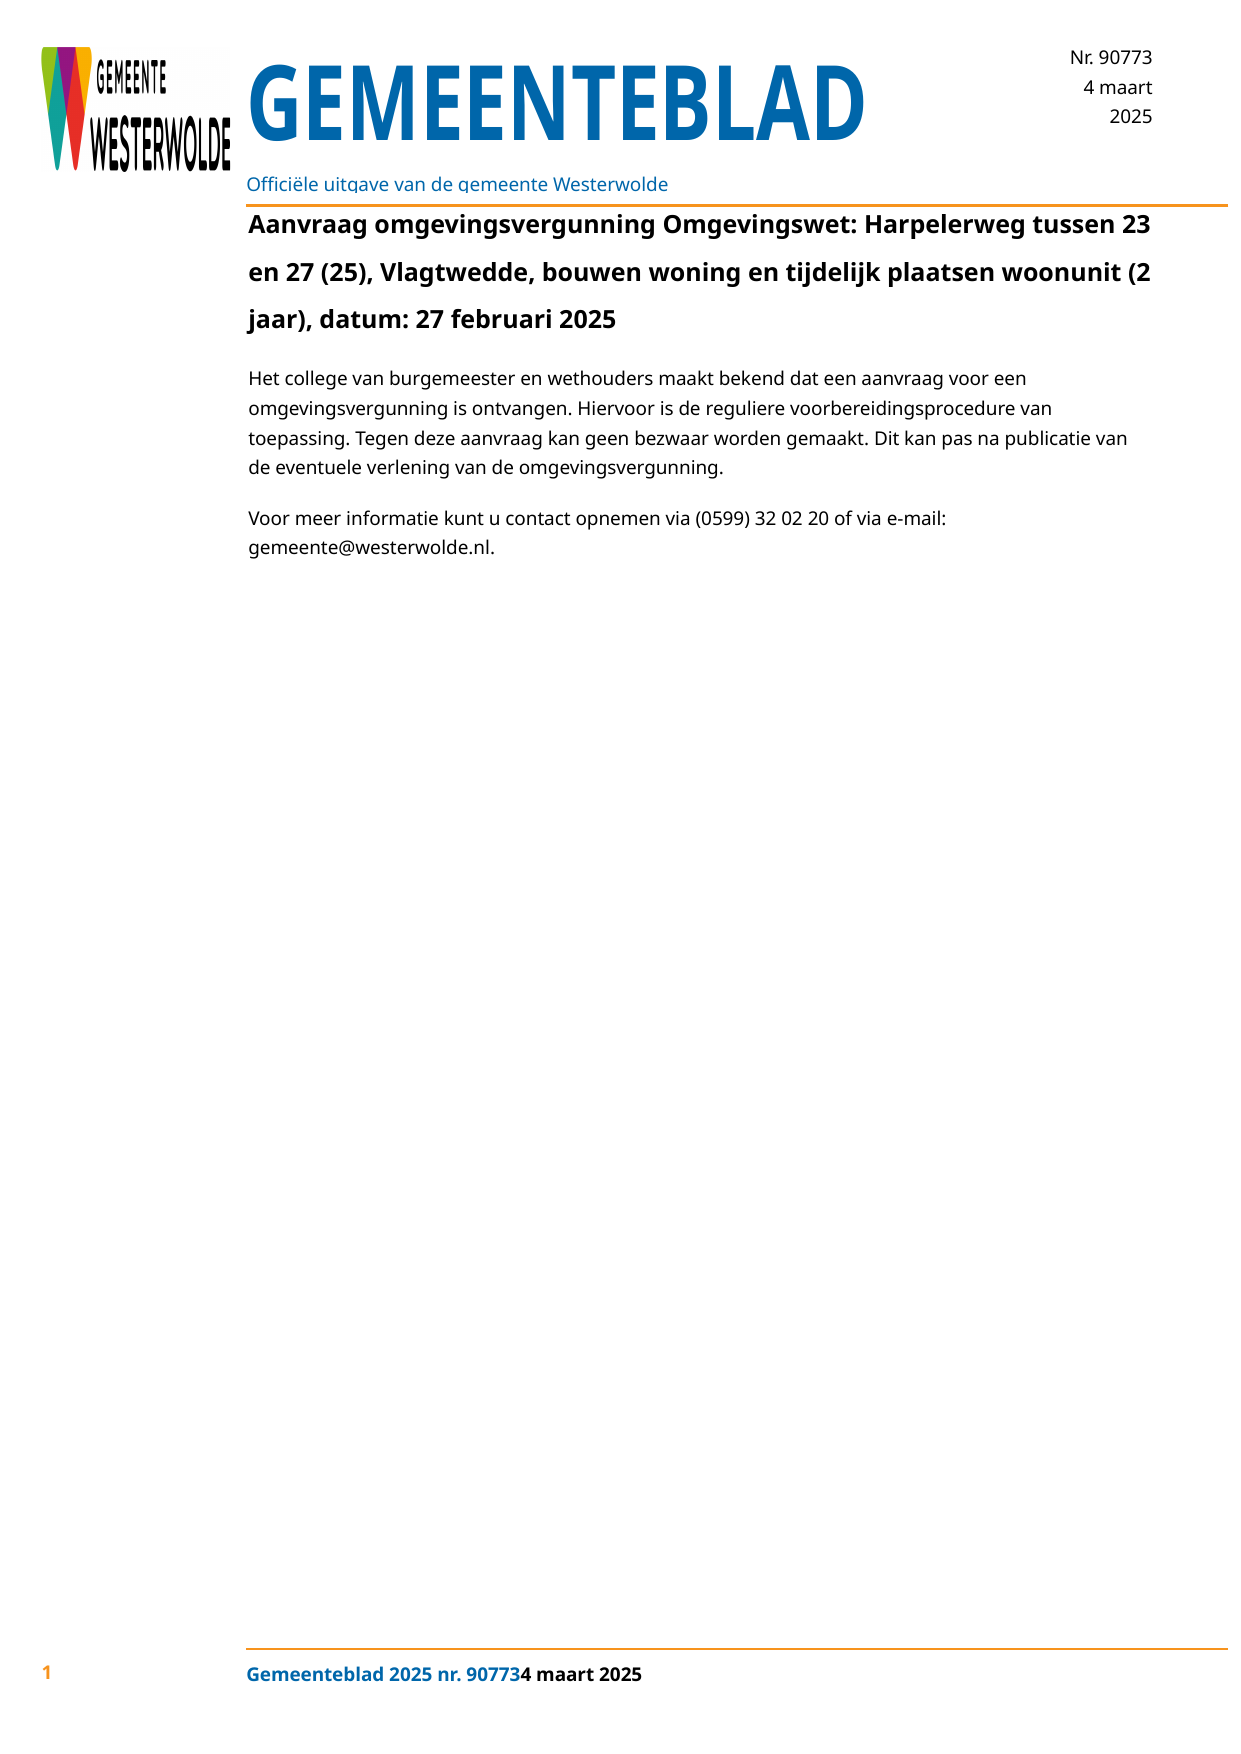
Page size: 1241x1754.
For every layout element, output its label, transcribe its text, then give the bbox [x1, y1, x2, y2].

text Voor meer informatie kunt u contact opnemen via (0599) 32 02 20 of via e-mail: gemeente@westerwolde.nl. [248, 505, 1152, 560]
text Het college van burgemeester en wethouders maakt bekend dat een aanvraag voor een omgevingsvergunning is ontvangen. Hiervoor is de reguliere voorbereidingsprocedure van toepassing. Tegen deze aanvraag kan geen bezwaar worden gemaakt. Dit kan pas na publicatie van de eventuele verlening van de omgevingsvergunning. [248, 366, 1152, 480]
text Aanvraag omgevingsvergunning Omgevingswet: Harpelerweg tussen 23 en 27 (25), Vlagtwedde, bouwen woning en tijdelijk plaatsen woonunit (2 jaar), datum: 27 februari 2025 [248, 207, 1152, 336]
picture [41, 47, 231, 172]
